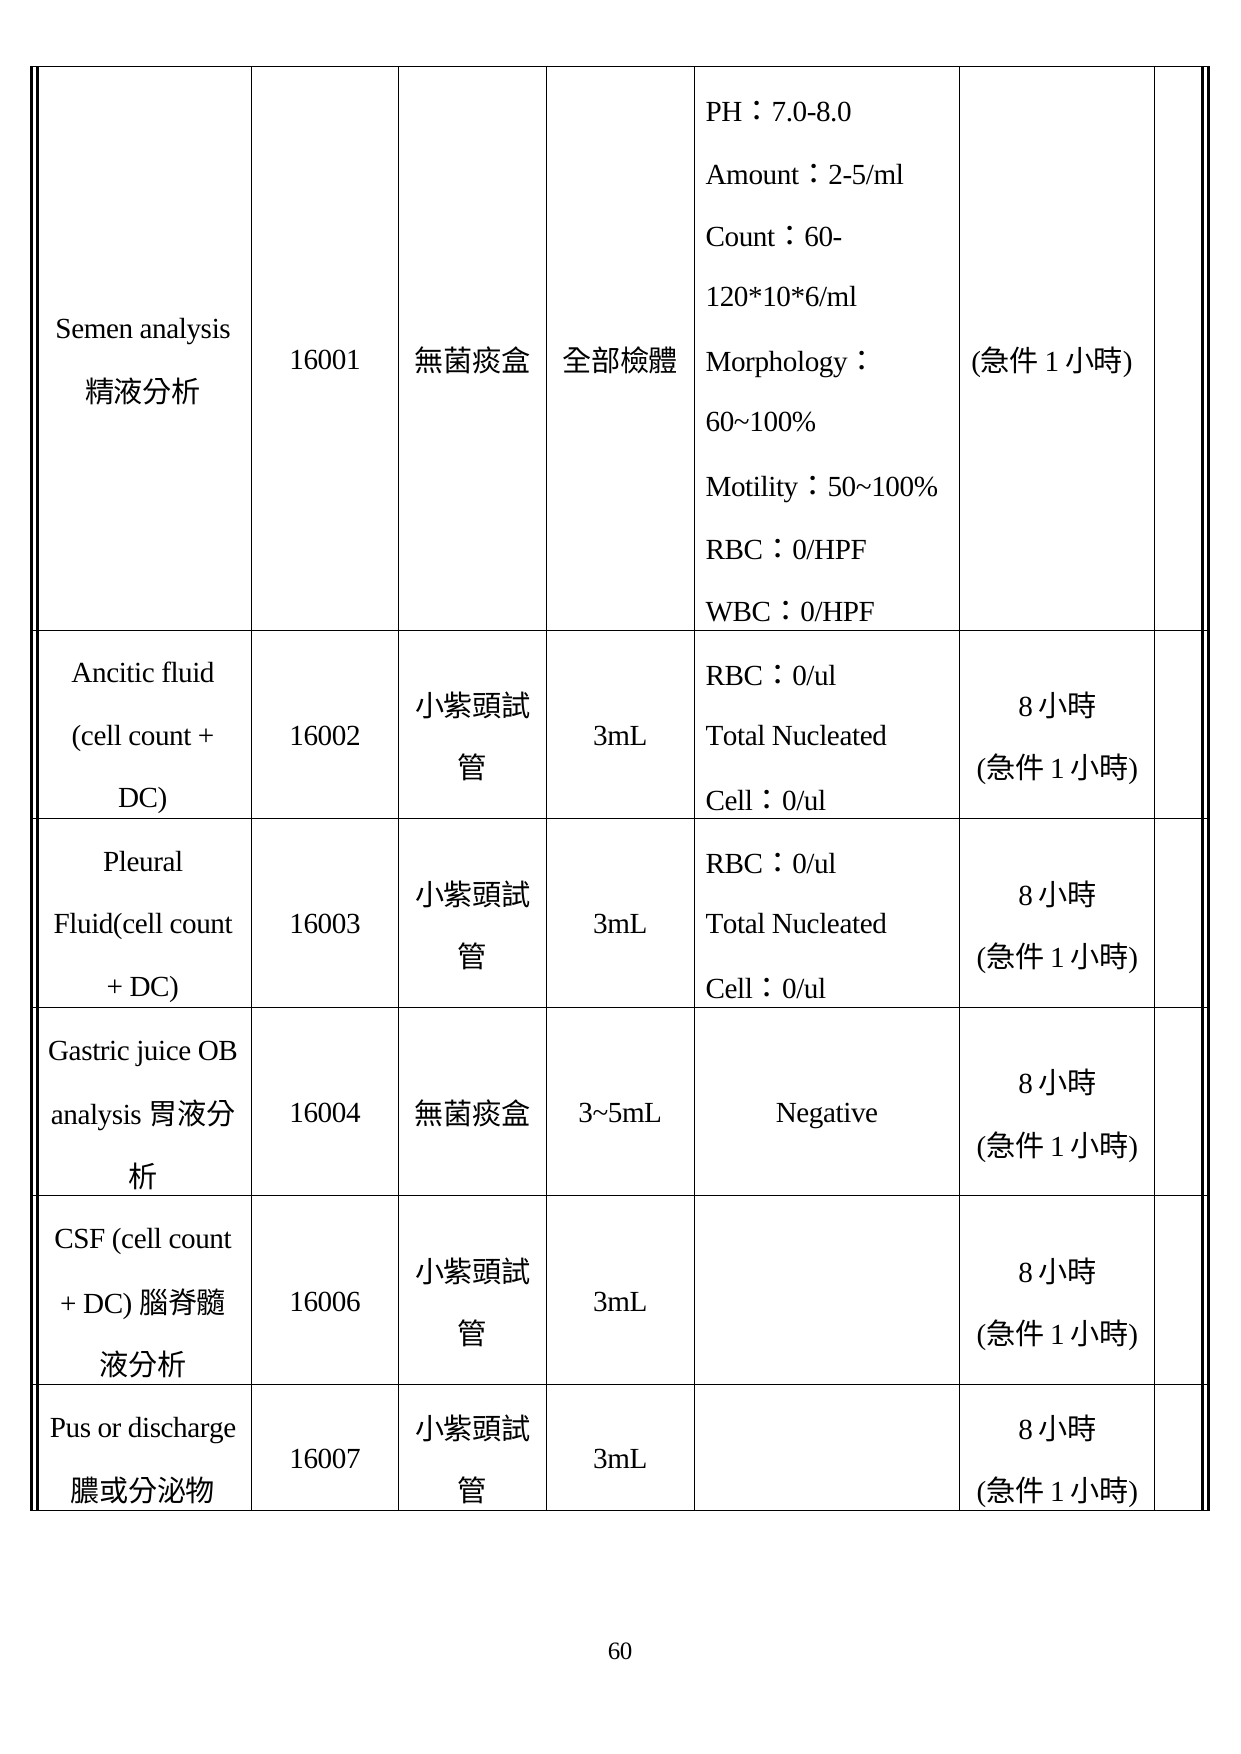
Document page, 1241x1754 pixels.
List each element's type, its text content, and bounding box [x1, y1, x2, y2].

table_cell Pleural Fluid(cell count + DC) [39, 819, 251, 1007]
table_cell 8小時 (急件1小時) [960, 631, 1154, 818]
table_cell (急件1小時) [960, 67, 1154, 630]
table_cell 16001 [252, 67, 398, 630]
table_cell [1155, 1385, 1201, 1510]
table_cell 小紫頭試管 [399, 819, 546, 1007]
table_cell [695, 1196, 959, 1384]
table_cell 16007 [252, 1385, 398, 1510]
table_cell Pus or discharge 膿或分泌物 [39, 1385, 251, 1510]
table_cell Semen analysis 精液分析 [39, 67, 251, 630]
table_cell 8小時 (急件1小時) [960, 819, 1154, 1007]
table_cell 3mL [547, 631, 694, 818]
table_cell 無菌痰盒 [399, 67, 546, 630]
table_cell 8小時 (急件1小時) [960, 1385, 1154, 1510]
table_cell 3mL [547, 1385, 694, 1510]
table_cell [1155, 67, 1201, 630]
table_cell PH：7.0-8.0 Amount：2-5/ml Count：60-120*10*6/ml Morphology：60~100% Motility：50~100% RBC：0/HPF WBC：0/HPF [695, 67, 959, 630]
table_cell 小紫頭試管 [399, 631, 546, 818]
table_cell Gastric juice OB analysis 胃液分析 [39, 1008, 251, 1195]
table_cell 3~5mL [547, 1008, 694, 1195]
table_cell 3mL [547, 1196, 694, 1384]
table_cell 全部檢體 [547, 67, 694, 630]
table_cell 16004 [252, 1008, 398, 1195]
table_cell 無菌痰盒 [399, 1008, 546, 1195]
table_cell [1155, 631, 1201, 818]
table_cell CSF (cell count + DC) 腦脊髓液分析 [39, 1196, 251, 1384]
table_cell 16006 [252, 1196, 398, 1384]
table_cell 3mL [547, 819, 694, 1007]
table_cell [695, 1385, 959, 1510]
table_cell Negative [695, 1008, 959, 1195]
table_cell [1155, 1196, 1201, 1384]
table_cell RBC：0/ul Total Nucleated Cell：0/ul [695, 819, 959, 1007]
table_cell [1155, 1008, 1201, 1195]
table_cell [1155, 819, 1201, 1007]
table_cell 16003 [252, 819, 398, 1007]
table_cell Ancitic fluid (cell count + DC) [39, 631, 251, 818]
table_cell 8小時 (急件1小時) [960, 1008, 1154, 1195]
table_cell 8小時 (急件1小時) [960, 1196, 1154, 1384]
table_cell 小紫頭試管 [399, 1196, 546, 1384]
table_cell 小紫頭試管 [399, 1385, 546, 1510]
table_cell 16002 [252, 631, 398, 818]
table_cell RBC：0/ul Total Nucleated Cell：0/ul [695, 631, 959, 818]
